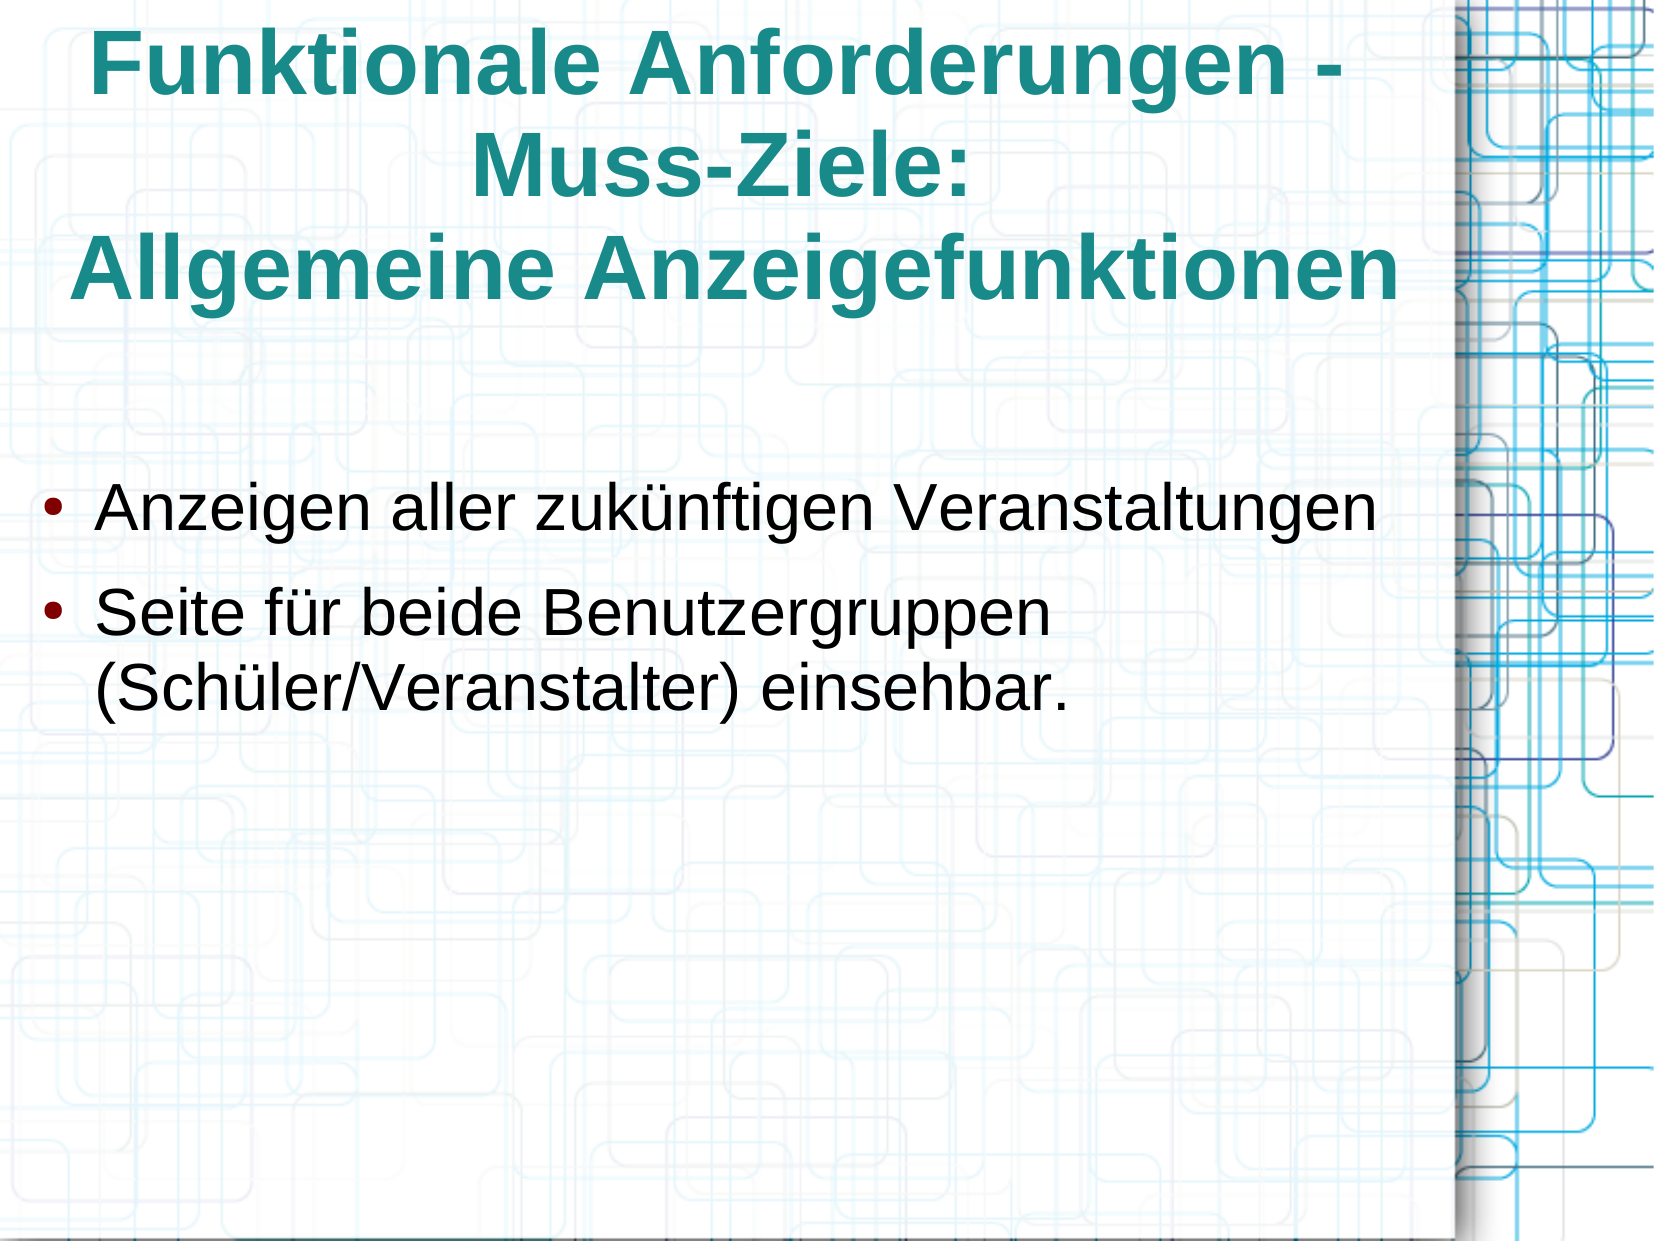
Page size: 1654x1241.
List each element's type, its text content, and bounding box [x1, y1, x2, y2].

title Funktionale Anforderungen - Muss-Ziele: Allgemeine Anzeigefunktionen [11, 11, 1424, 319]
picture [0, 0, 1654, 1241]
list Anzeigen aller zukünftigen Veranstaltungen Seite für beide Benutzergruppen (Schüler/Veranstalter) einsehbar. [23, 366, 1450, 1241]
